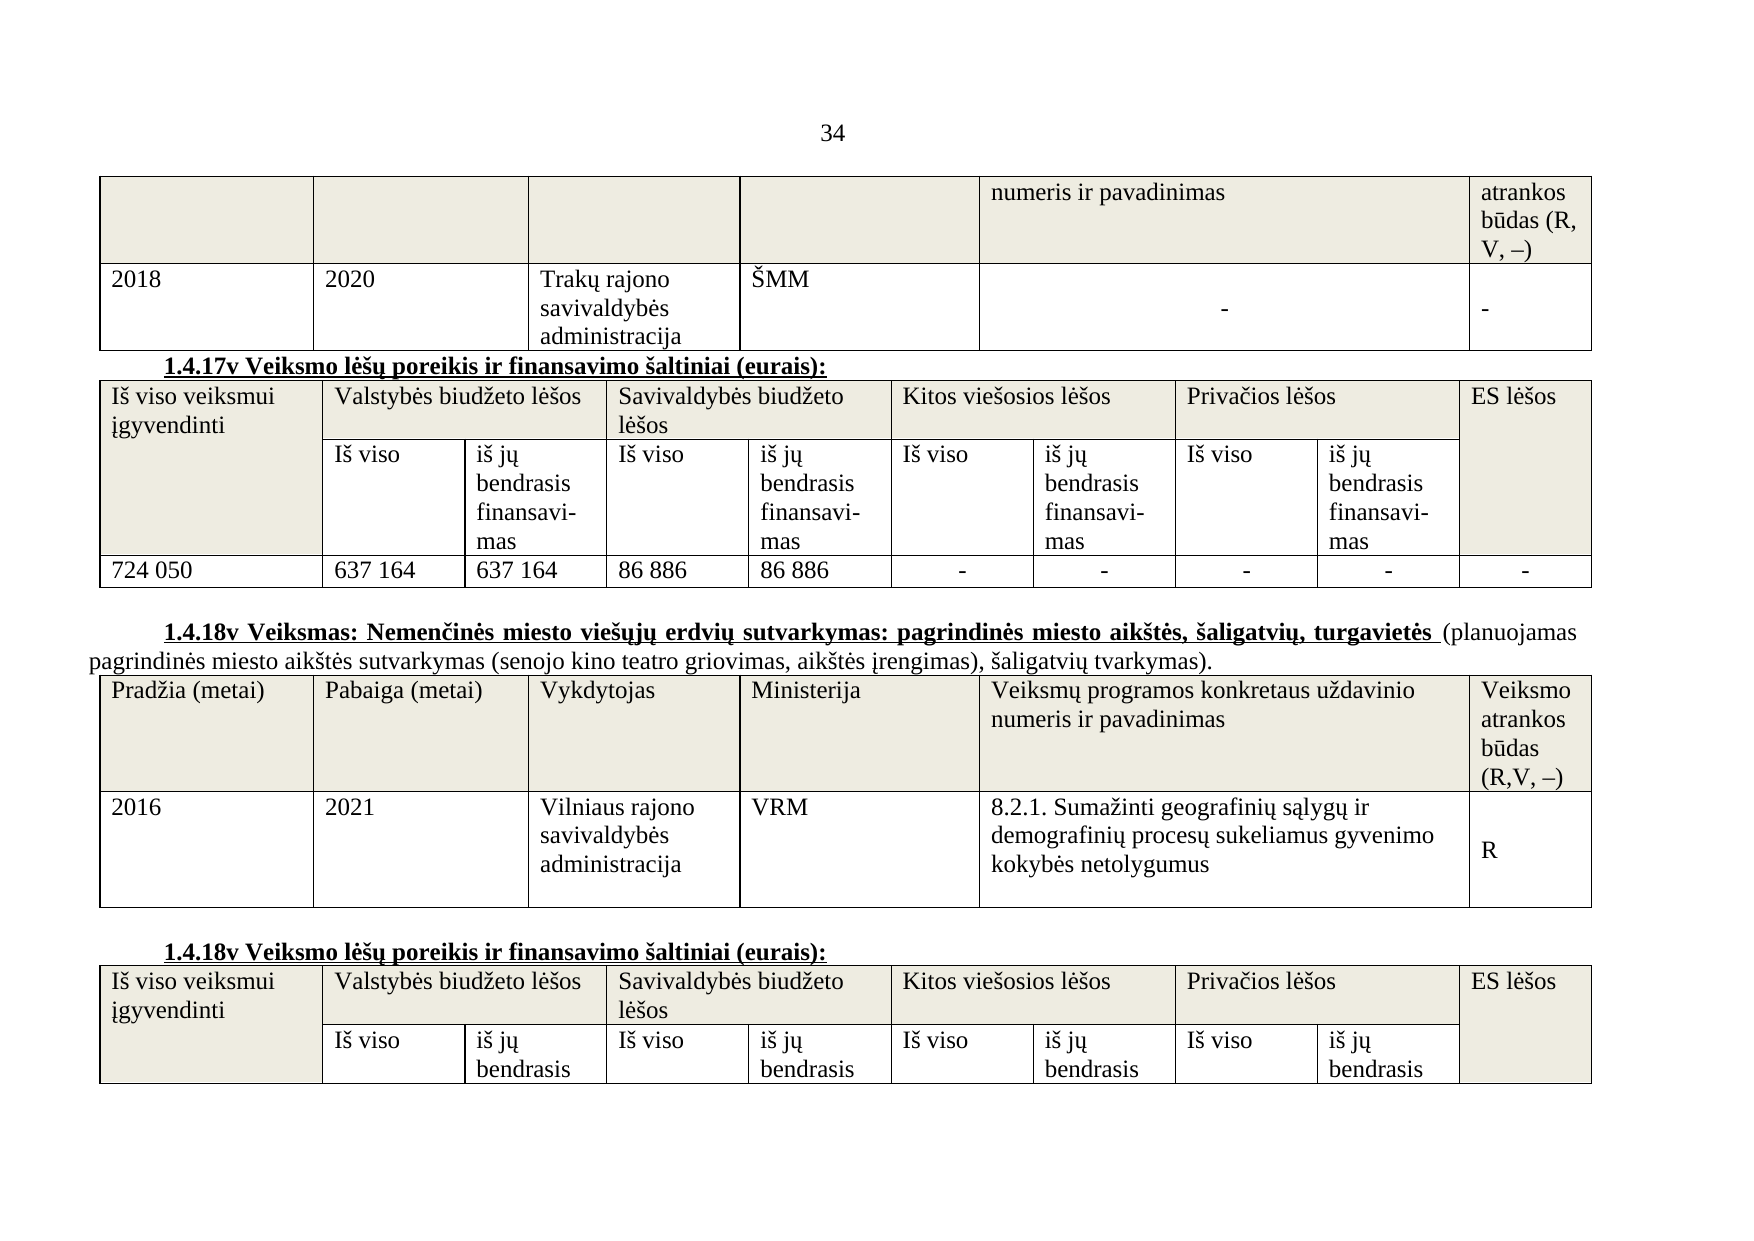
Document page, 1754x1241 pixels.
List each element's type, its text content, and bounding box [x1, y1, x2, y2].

table_header ES lėšos [1460, 966, 1591, 1082]
table_header [314, 177, 528, 263]
table_cell Iš viso [323, 1025, 464, 1082]
table_cell iš jų bendrasis [466, 1025, 606, 1082]
table_cell VRM [741, 792, 979, 907]
table_header [741, 177, 979, 263]
table_cell 8.2.1. Sumažinti geografinių sąlygų ir demografinių procesų sukeliamus gyvenimo kokybės netolygumus [980, 792, 1469, 907]
text 1.4.17v Veiksmo lėšų poreikis ir finansavimo šaltiniai (eurais): [89, 351, 1577, 380]
table_header Privačios lėšos [1176, 966, 1459, 1024]
table_cell - [1318, 556, 1459, 587]
table_cell iš jų bendrasis [749, 1025, 891, 1082]
table_cell 2016 [101, 792, 313, 907]
table_header Savivaldybės biudžeto lėšos [607, 966, 891, 1024]
table_cell 2021 [314, 792, 528, 907]
table_header Privačios lėšos [1176, 381, 1459, 438]
table_cell Iš viso [1176, 1025, 1317, 1082]
table_header atrankos būdas (R, V, –) [1470, 177, 1591, 263]
table_cell Iš viso [323, 440, 464, 554]
table_cell 637 164 [323, 556, 464, 587]
table_header Veiksmų programos konkretaus uždavinio numeris ir pavadinimas [980, 676, 1469, 791]
table_header Veiksmo atrankos būdas (R,V, –) [1470, 676, 1591, 791]
table_cell Iš viso [1176, 440, 1317, 554]
table_header Ministerija [741, 676, 979, 791]
table_cell 2018 [101, 264, 313, 350]
table_header numeris ir pavadinimas [980, 177, 1469, 263]
table_cell iš jų bendrasis finansavi- mas [1034, 440, 1175, 554]
table_header Valstybės biudžeto lėšos [323, 966, 606, 1024]
table_header Valstybės biudžeto lėšos [323, 381, 606, 438]
table_cell Iš viso [892, 440, 1033, 554]
table_header Iš viso veiksmui įgyvendinti [101, 381, 322, 554]
table_header [101, 177, 313, 263]
table_cell Iš viso [607, 440, 748, 554]
table_cell ŠMM [741, 264, 979, 350]
table_header Iš viso veiksmui įgyvendinti [101, 966, 322, 1082]
table_cell 637 164 [466, 556, 606, 587]
table_cell 86 886 [607, 556, 748, 587]
table_cell 86 886 [749, 556, 891, 587]
table_cell 724 050 [101, 556, 322, 587]
table_header Pradžia (metai) [101, 676, 313, 791]
table_header Vykdytojas [529, 676, 739, 791]
table_cell Trakų rajono savivaldybės administracija [529, 264, 739, 350]
table_cell iš jų bendrasis finansavi- mas [466, 440, 606, 554]
table_cell iš jų bendrasis finansavi- mas [749, 440, 891, 554]
table_header Pabaiga (metai) [314, 676, 528, 791]
table_cell - [1176, 556, 1317, 587]
table_cell Iš viso [892, 1025, 1033, 1082]
text 1.4.18v Veiksmas: Nemenčinės miesto viešųjų erdvių sutvarkymas: pagrindinės miesto aikštės, šaligatvių, turgavietės (planuojamas pagrindinės miesto aikštės sutvarkymas (senojo kino teatro griovimas, aikštės įrengimas), šaligatvių tvarkymas). [89, 617, 1577, 674]
table_cell R [1470, 792, 1591, 907]
table_cell iš jų bendrasis [1034, 1025, 1175, 1082]
table_header Savivaldybės biudžeto lėšos [607, 381, 891, 438]
table_cell iš jų bendrasis finansavi- mas [1318, 440, 1459, 554]
table_header [529, 177, 739, 263]
table_cell - [1470, 264, 1591, 350]
text 1.4.18v Veiksmo lėšų poreikis ir finansavimo šaltiniai (eurais): [89, 937, 1577, 965]
table_cell - [980, 264, 1469, 350]
table_cell - [1460, 556, 1591, 587]
table_cell - [1034, 556, 1175, 587]
table_header ES lėšos [1460, 381, 1591, 554]
table_cell Iš viso [607, 1025, 748, 1082]
table_cell iš jų bendrasis [1318, 1025, 1459, 1082]
table_header Kitos viešosios lėšos [892, 381, 1175, 438]
table_header Kitos viešosios lėšos [892, 966, 1175, 1024]
table_cell 2020 [314, 264, 528, 350]
table_cell - [892, 556, 1033, 587]
table_cell Vilniaus rajono savivaldybės administracija [529, 792, 739, 907]
